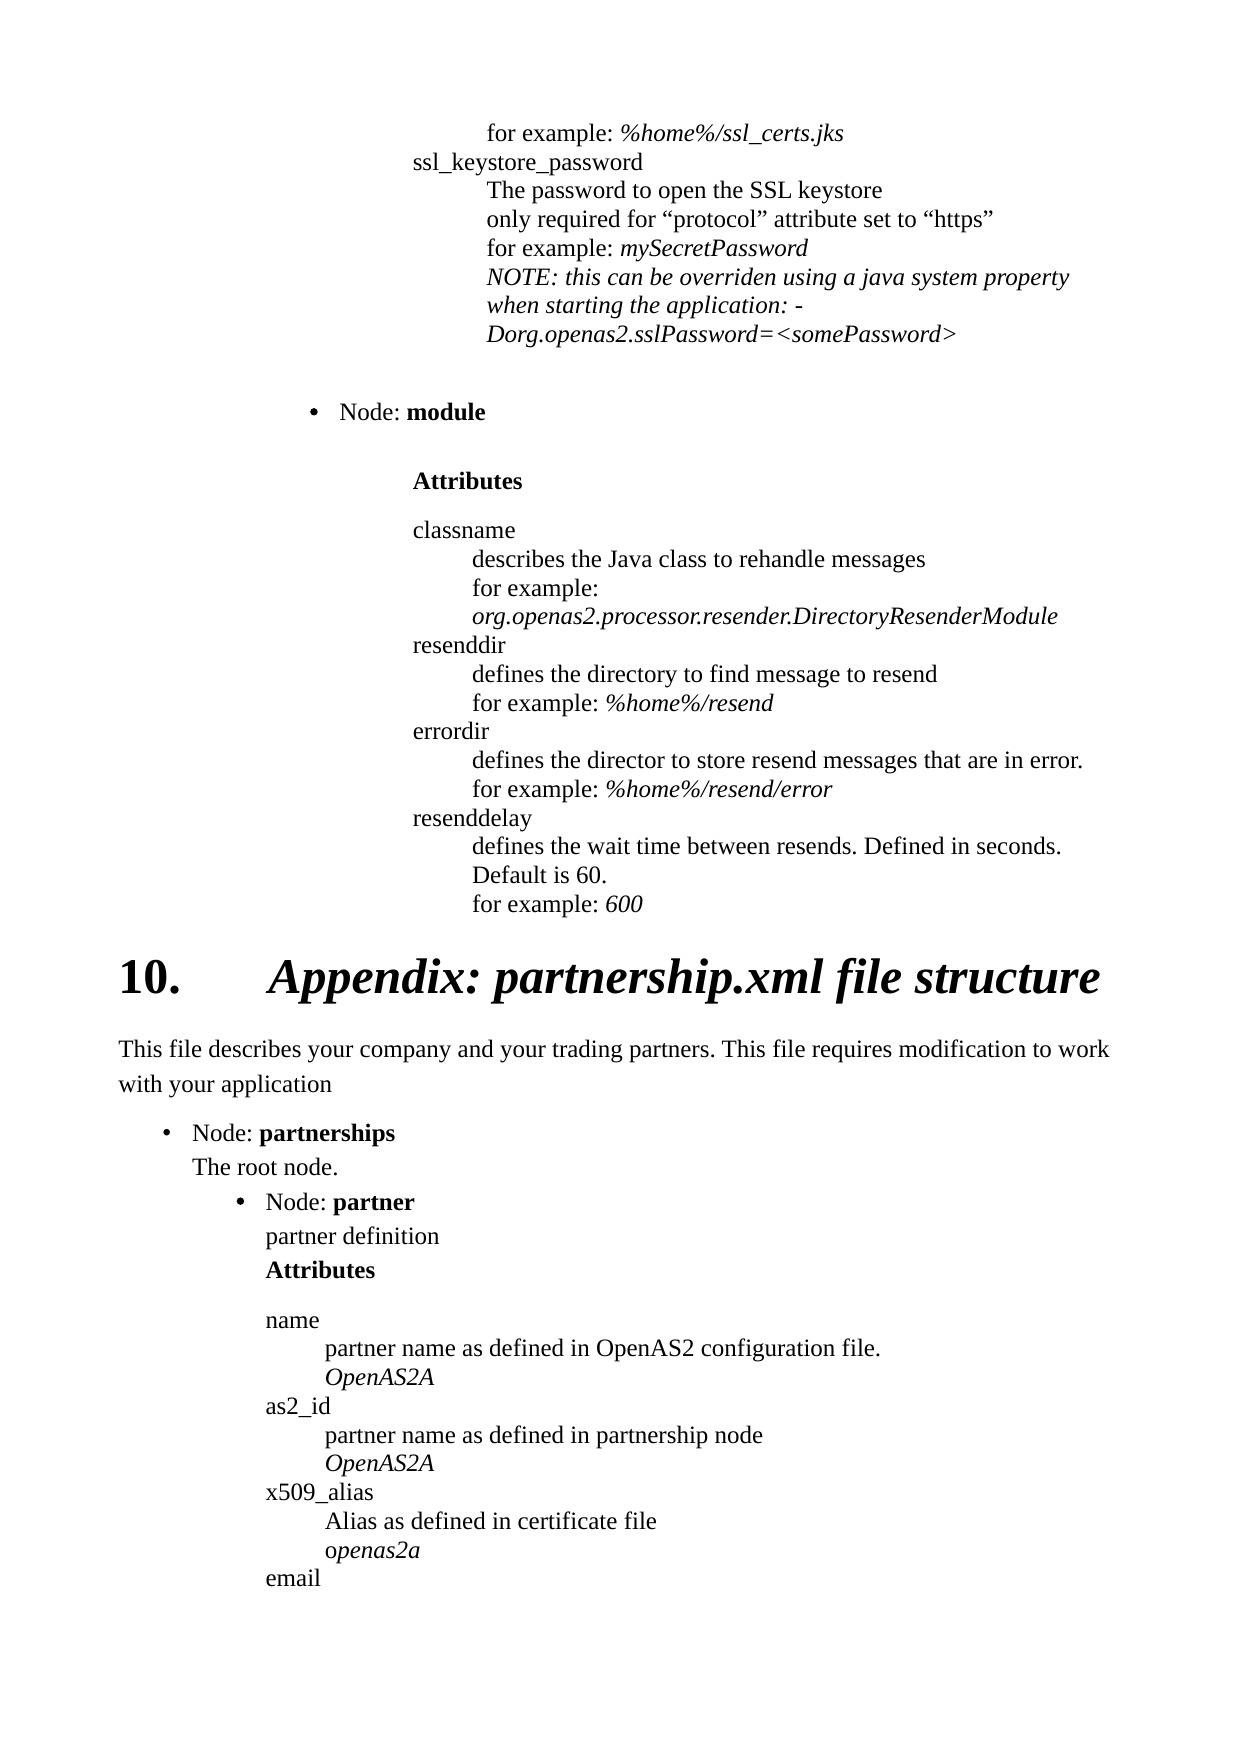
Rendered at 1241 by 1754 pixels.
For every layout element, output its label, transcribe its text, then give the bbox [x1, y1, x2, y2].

list for example: mySecretPassword [457, 233, 1122, 262]
subtitle The password to open the SSL keystore [457, 176, 1122, 204]
list Node: module [309, 397, 1122, 426]
subtitle x509_alias [236, 1477, 1122, 1506]
list partner name as defined in partnership node OpenAS2A [295, 1420, 1122, 1477]
list partner name as defined in OpenAS2 configuration file. OpenAS2A [295, 1333, 1122, 1391]
subtitle errordir [383, 716, 1122, 745]
list describes the Java class to rehandle messages for example: org.openas2.processor.resender.DirectoryResenderModule [442, 544, 1122, 630]
list Node: partnerships The root node. [162, 1118, 1122, 1181]
list Node: partner partner definition Attributes [236, 1187, 1122, 1284]
list Alias as defined in certificate file openas2a [295, 1506, 1122, 1563]
subtitle resenddir [383, 630, 1122, 659]
list for example: %home%/ssl_certs.jks [457, 118, 1122, 147]
list NOTE: this can be overriden using a java system property when starting the application: -Dorg.openas2.sslPassword=<somePassword> [457, 262, 1122, 348]
subtitle Appendix: partnership.xml file structure [118, 947, 1122, 1005]
list defines the director to store resend messages that are in error. for example: %home%/resend/error [442, 745, 1122, 803]
subtitle classname [383, 515, 1122, 544]
subtitle ssl_keystore_password [383, 147, 1122, 176]
list defines the directory to find message to resend for example: %home%/resend [442, 659, 1122, 716]
subtitle as2_id [236, 1391, 1122, 1420]
subtitle name [236, 1305, 1122, 1333]
subtitle resenddelay [383, 803, 1122, 831]
text This file describes your company and your trading partners. This file requires modification to work with your application [118, 1034, 1122, 1097]
subtitle only required for “protocol” attribute set to “https” [457, 204, 1122, 233]
subtitle email [236, 1563, 1122, 1592]
list defines the wait time between resends. Defined in seconds. Default is 60. for example: 600 [442, 831, 1122, 918]
list Attributes [383, 432, 1122, 495]
